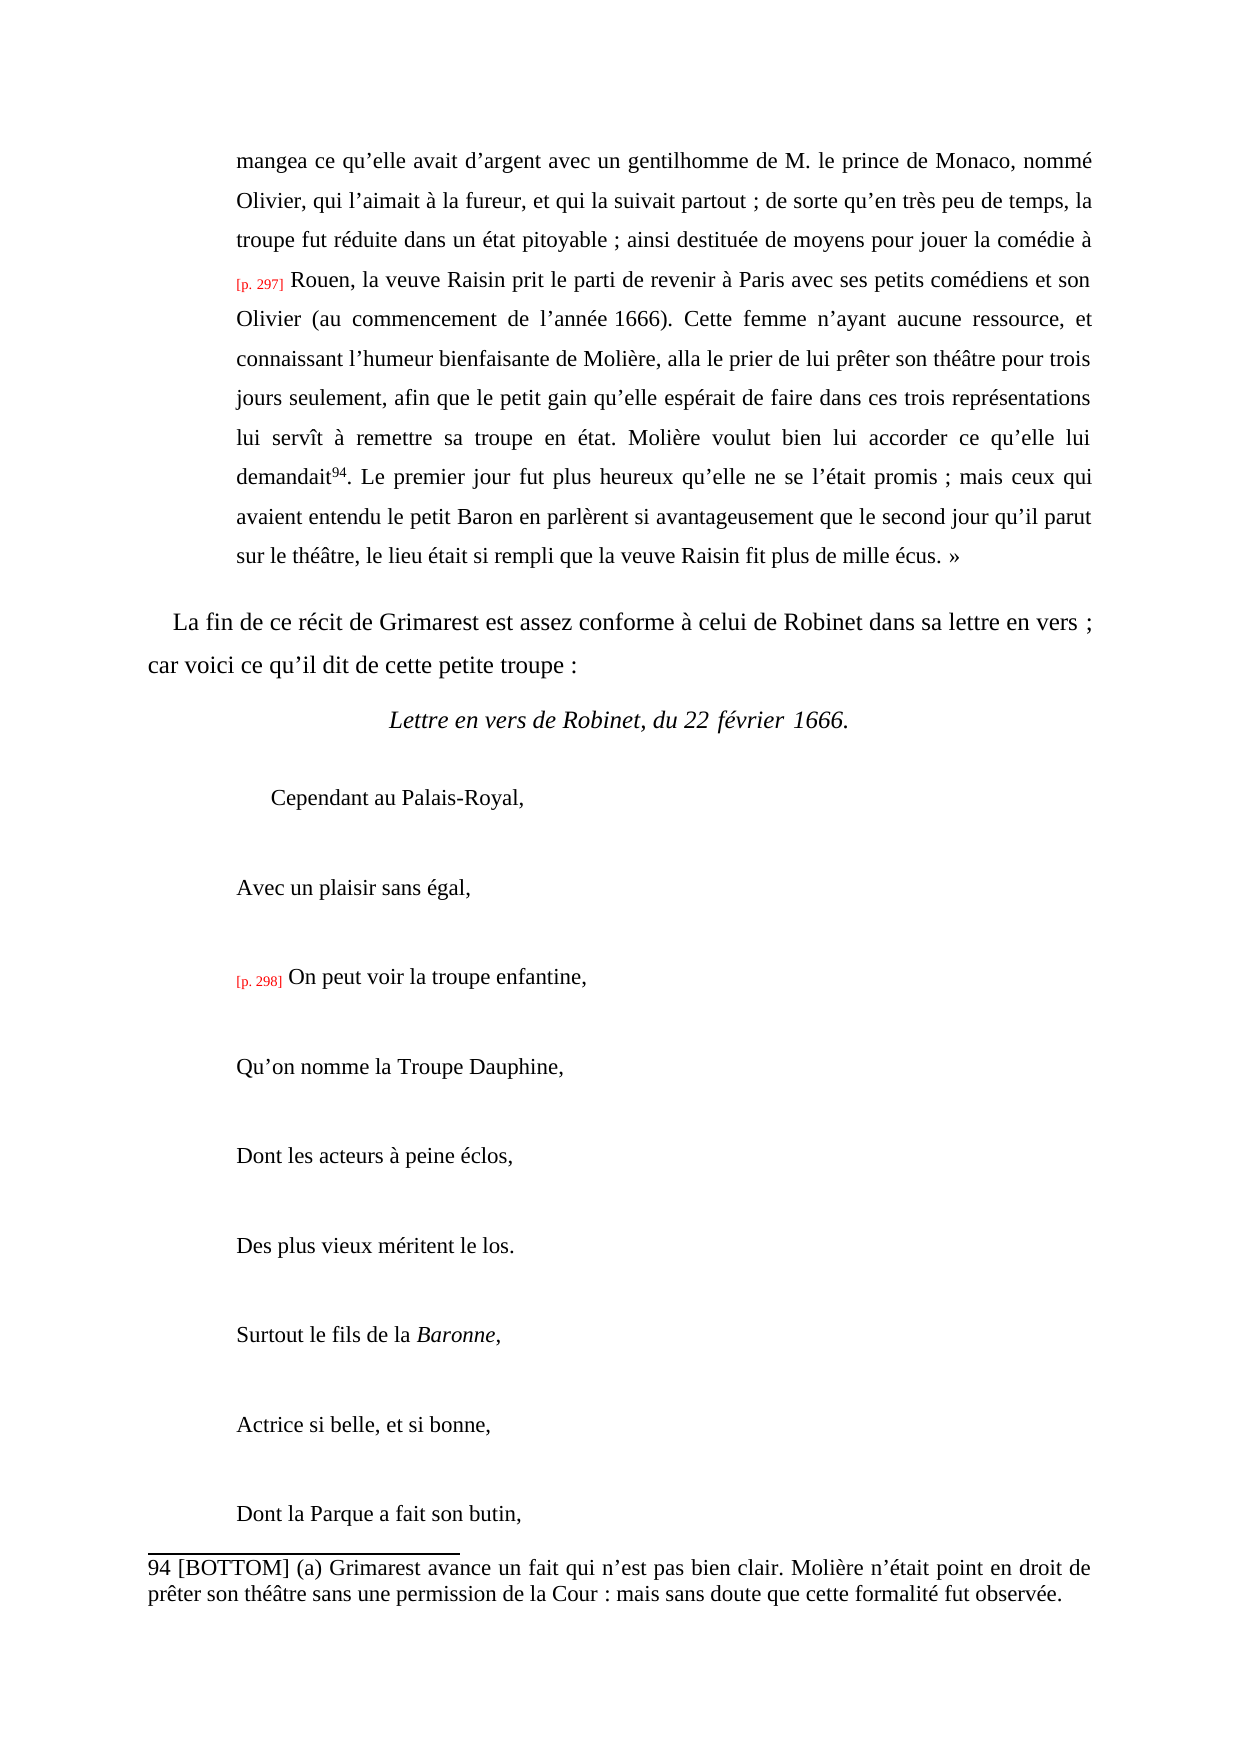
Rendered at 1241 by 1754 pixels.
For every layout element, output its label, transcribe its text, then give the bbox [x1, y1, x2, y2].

text Surtout le fils de la Baronne, [236, 1321, 1093, 1348]
text La fin de ce récit de Grimarest est assez conforme à celui de Robinet dans sa lettre en vers ; car voici ce qu’il dit de cette petite troupe : [148, 607, 1093, 679]
text Des plus vieux méritent le los. [236, 1232, 1093, 1258]
text Dont la Parque a fait son butin, [236, 1500, 1093, 1527]
text Qu’on nomme la Troupe Dauphine, [236, 1053, 1093, 1079]
text Cependant au Palais-Royal, [236, 784, 1093, 811]
text Avec un plaisir sans égal, [236, 874, 1093, 900]
text Lettre en vers de Robinet, du 22 février 1666. [148, 706, 1093, 734]
text Dont les acteurs à peine éclos, [236, 1142, 1093, 1169]
text [BOTTOM] (a) Grimarest avance un fait qui n’est pas bien clair. Molière n’était point en droit de prêter son théâtre sans une permission de la Cour : mais sans doute que cette formalité fut observée. [148, 1554, 1093, 1606]
text mangea ce qu’elle avait d’argent avec un gentilhomme de M. le prince de Monaco, nommé Olivier, qui l’aimait à la fureur, et qui la suivait partout ; de sorte qu’en très peu de temps, la troupe fut réduite dans un état pitoyable ; ainsi destituée de moyens pour jouer la comédie à [p. 297] Rouen, la veuve Raisin prit le parti de revenir à Paris avec ses petits comédiens et son Olivier (au commencement de l’année 1666). Cette femme n’ayant aucune ressource, et connaissant l’humeur bienfaisante de Molière, alla le prier de lui prêter son théâtre pour trois jours seulement, afin que le petit gain qu’elle espérait de faire dans ces trois représentations lui servît à remettre sa troupe en état. Molière voulut bien lui accorder ce qu’elle lui demandait. Le premier jour fut plus heureux qu’elle ne se l’était promis ; mais ceux qui avaient entendu le petit Baron en parlèrent si avantageusement que le second jour qu’il parut sur le théâtre, le lieu était si rempli que la veuve Raisin fit plus de mille écus. » [236, 148, 1093, 569]
text Actrice si belle, et si bonne, [236, 1411, 1093, 1437]
text [p. 298] On peut voir la troupe enfantine, [236, 963, 1093, 990]
